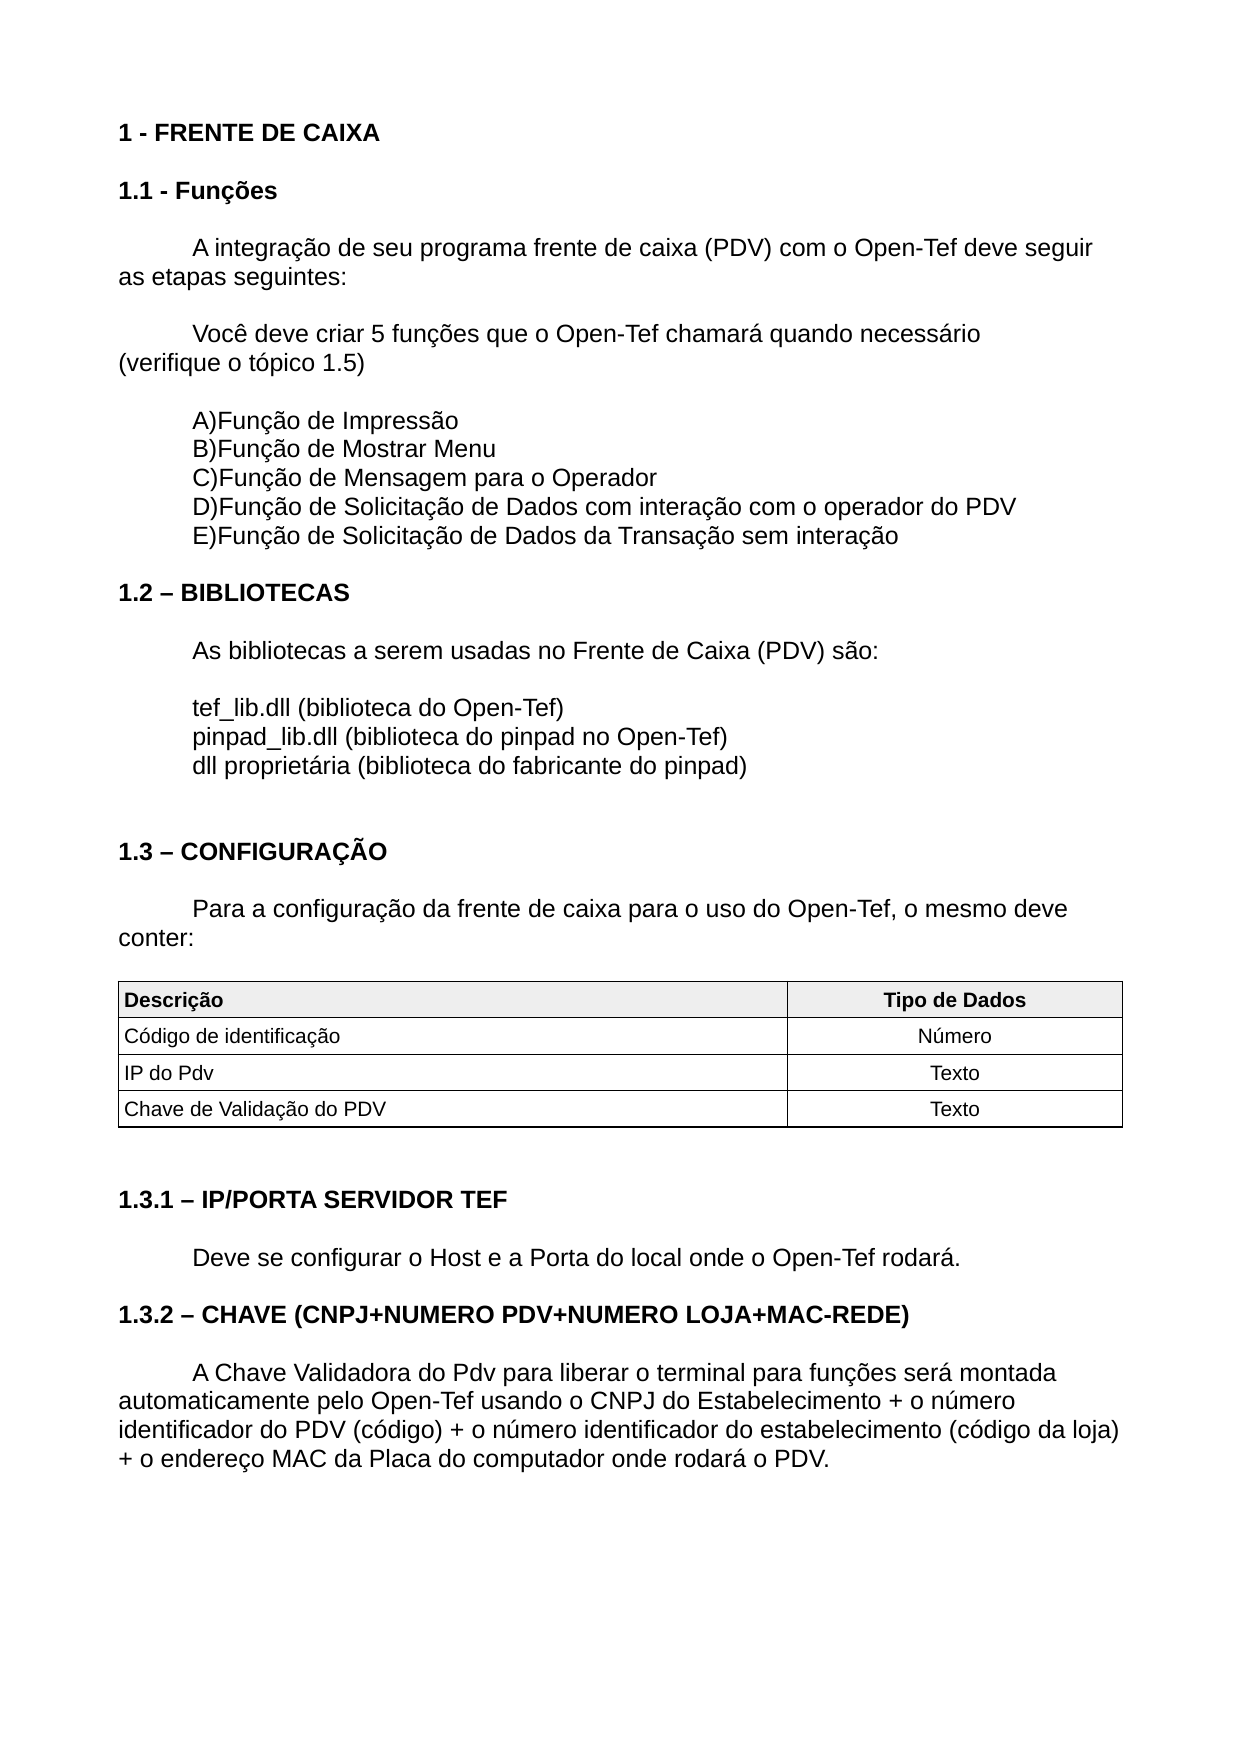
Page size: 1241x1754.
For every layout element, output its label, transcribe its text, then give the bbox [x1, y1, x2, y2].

text Para a configuração da frente de caixa para o uso do Open-Tef, o mesmo deve conter: [118, 894, 1122, 952]
text Deve se configurar o Host e a Porta do local onde o Open-Tef rodará. [118, 1242, 1122, 1271]
text A integração de seu programa frente de caixa (PDV) com o Open-Tef deve seguir as etapas seguintes: [118, 233, 1122, 291]
text tef_lib.dll (biblioteca do Open-Tef) [118, 693, 1122, 722]
text Você deve criar 5 funções que o Open-Tef chamará quando necessário [118, 319, 1122, 348]
text D)Função de Solicitação de Dados com interação com o operador do PDV [118, 492, 1122, 521]
text pinpad_lib.dll (biblioteca do pinpad no Open-Tef) [118, 722, 1122, 751]
text A Chave Validadora do Pdv para liberar o terminal para funções será montada automaticamente pelo Open-Tef usando o CNPJ do Estabelecimento + o número identificador do PDV (código) + o número identificador do estabelecimento (código da loja)+ o endereço MAC da Placa do computador onde rodará o PDV. [118, 1357, 1122, 1472]
text (verifique o tópico 1.5) [118, 348, 1122, 377]
text dll proprietária (biblioteca do fabricante do pinpad) [118, 751, 1122, 779]
text 1.1 - Funções [118, 176, 1122, 204]
table_header Descrição [119, 982, 787, 1017]
text E)Função de Solicitação de Dados da Transação sem interação [118, 521, 1122, 549]
table_cell Texto [788, 1055, 1122, 1090]
table_cell Texto [788, 1091, 1122, 1126]
text 1.3.2 – CHAVE (CNPJ+NUMERO PDV+NUMERO LOJA+MAC-REDE) [118, 1300, 1122, 1329]
table_cell Código de identificação [119, 1018, 787, 1053]
text B)Função de Mostrar Menu [118, 434, 1122, 463]
text 1.3.1 – IP/PORTA SERVIDOR TEF [118, 1185, 1122, 1214]
text A)Função de Impressão [118, 406, 1122, 434]
table_header Tipo de Dados [788, 982, 1122, 1017]
text 1.3 – CONFIGURAÇÃO [118, 837, 1122, 866]
text As bibliotecas a serem usadas no Frente de Caixa (PDV) são: [118, 636, 1122, 664]
table_cell IP do Pdv [119, 1055, 787, 1090]
table_cell Número [788, 1018, 1122, 1053]
table_cell Chave de Validação do PDV [119, 1091, 787, 1126]
text 1 - FRENTE DE CAIXA [118, 118, 1122, 147]
text 1.2 – BIBLIOTECAS [118, 578, 1122, 607]
text C)Função de Mensagem para o Operador [118, 463, 1122, 492]
